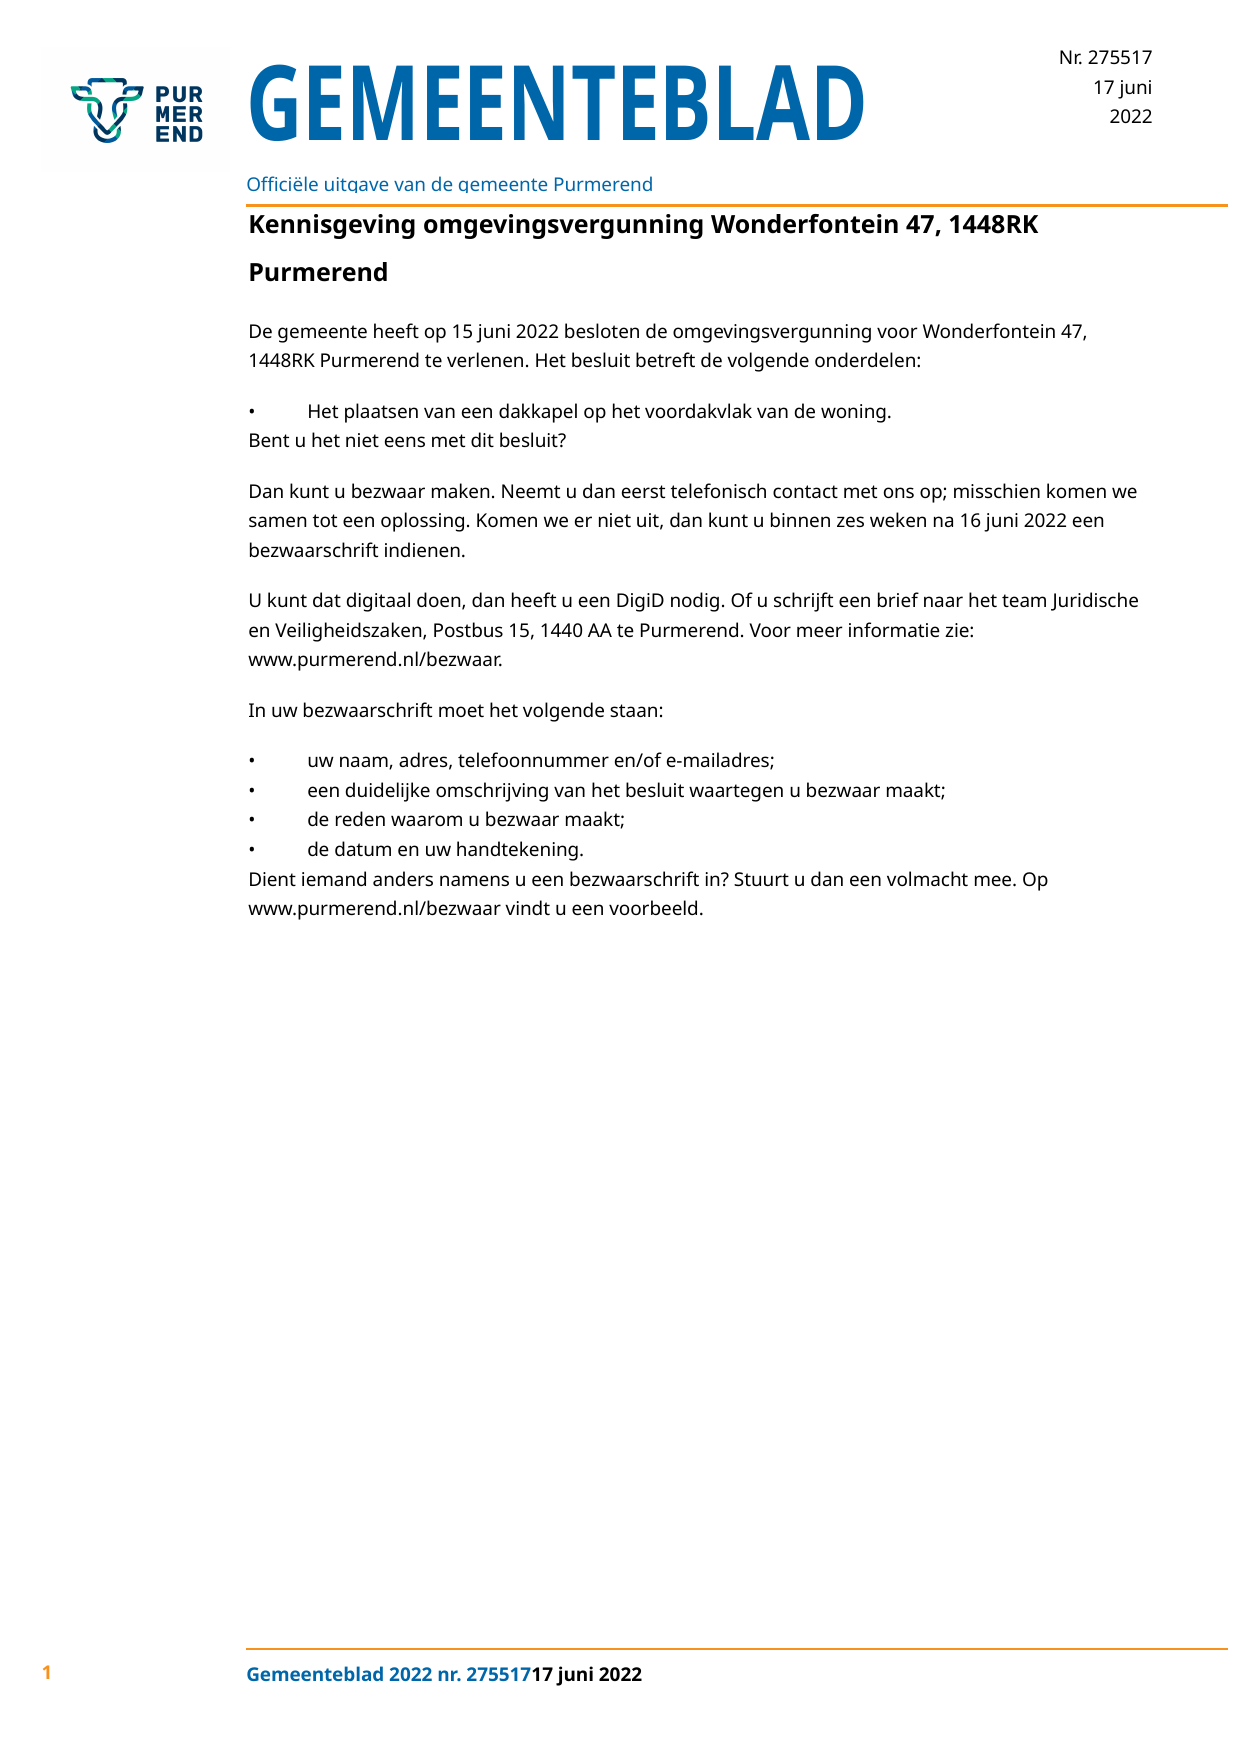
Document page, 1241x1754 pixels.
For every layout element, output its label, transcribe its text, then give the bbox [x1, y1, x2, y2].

list de datum en uw handtekening. [248, 836, 1152, 862]
picture [41, 47, 231, 172]
list Het plaatsen van een dakkapel op het voordakvlak van de woning. [248, 398, 1152, 424]
text U kunt dat digitaal doen, dan heeft u een DigiD nodig. Of u schrijft een brief naar het team Juridische en Veiligheidszaken, Postbus 15, 1440 AA te Purmerend. Voor meer informatie zie: www.purmerend.nl/bezwaar. [248, 587, 1152, 672]
text In uw bezwaarschrift moet het volgende staan: [248, 697, 1152, 723]
list een duidelijke omschrijving van het besluit waartegen u bezwaar maakt; [248, 777, 1152, 803]
text Bent u het niet eens met dit besluit? [248, 427, 1152, 453]
text Dient iemand anders namens u een bezwaarschrift in? Stuurt u dan een volmacht mee. Op www.purmerend.nl/bezwaar vindt u een voorbeeld. [248, 866, 1152, 921]
text Dan kunt u bezwaar maken. Neemt u dan eerst telefonisch contact met ons op; misschien komen we samen tot een oplossing. Komen we er niet uit, dan kunt u binnen zes weken na 16 juni 2022 een bezwaarschrift indienen. [248, 478, 1152, 563]
text Kennisgeving omgevingsvergunning Wonderfontein 47, 1448RK Purmerend [248, 207, 1152, 288]
list uw naam, adres, telefoonnummer en/of e-mailadres; [248, 747, 1152, 773]
text De gemeente heeft op 15 juni 2022 besloten de omgevingsvergunning voor Wonderfontein 47, 1448RK Purmerend te verlenen. Het besluit betreft de volgende onderdelen: [248, 318, 1152, 373]
list de reden waarom u bezwaar maakt; [248, 807, 1152, 832]
